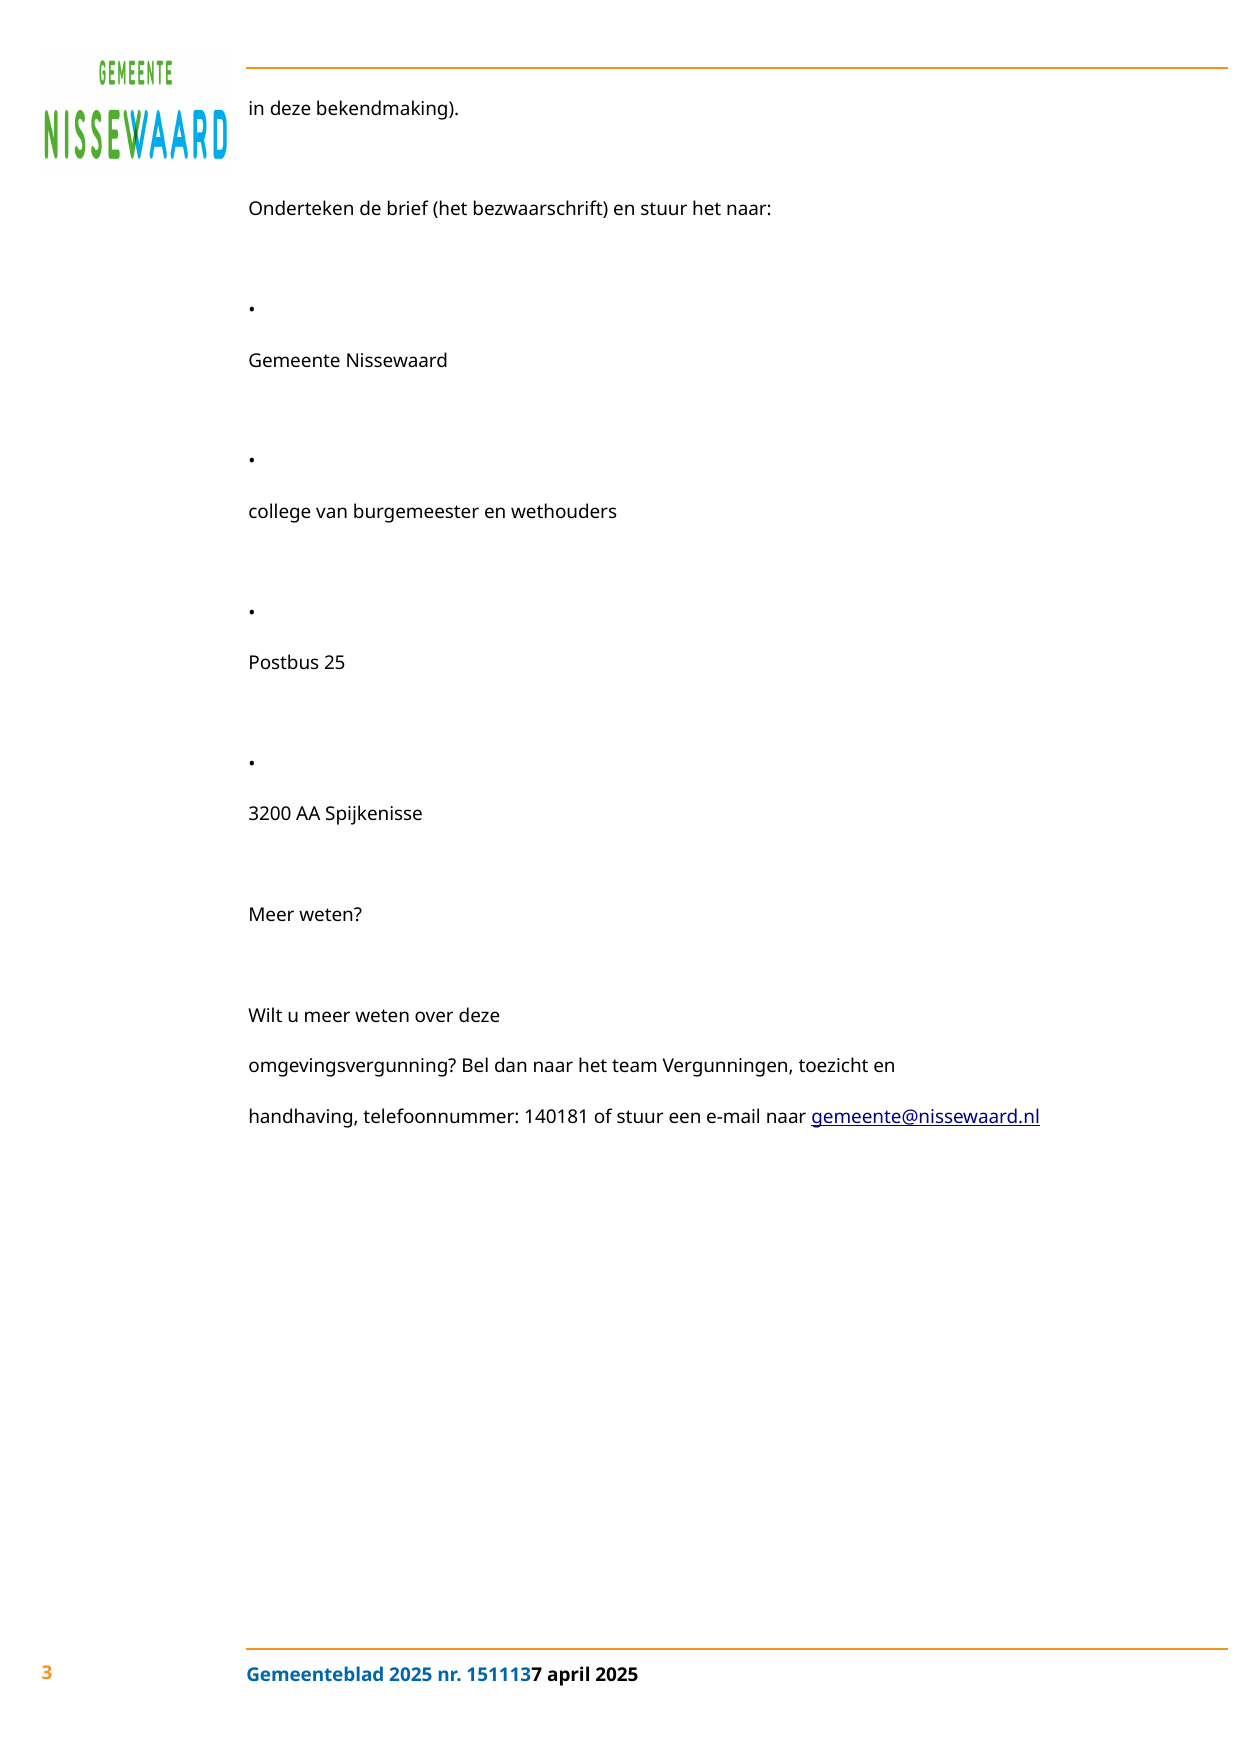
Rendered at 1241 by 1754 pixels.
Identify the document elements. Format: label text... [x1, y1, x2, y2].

text • [248, 296, 1152, 322]
text handhaving, telefoonnummer: 140181 of stuur een e-mail naar gemeente@nissewaard.nl [248, 1103, 1152, 1129]
text college van burgemeester en wethouders [248, 498, 1152, 524]
text Gemeente Nissewaard [248, 347, 1152, 373]
text • [248, 448, 1152, 473]
text Meer weten? [248, 901, 1152, 927]
text • [248, 750, 1152, 776]
text 3200 AA Spijkenisse [248, 801, 1152, 826]
text in deze bekendmaking). [248, 95, 1152, 121]
text • [248, 599, 1152, 625]
text Onderteken de brief (het bezwaarschrift) en stuur het naar: [248, 196, 1152, 221]
text Postbus 25 [248, 649, 1152, 675]
text omgevingsvergunning? Bel dan naar het team Vergunningen, toezicht en [248, 1053, 1152, 1078]
text Wilt u meer weten over deze [248, 1002, 1152, 1028]
picture [41, 47, 231, 172]
